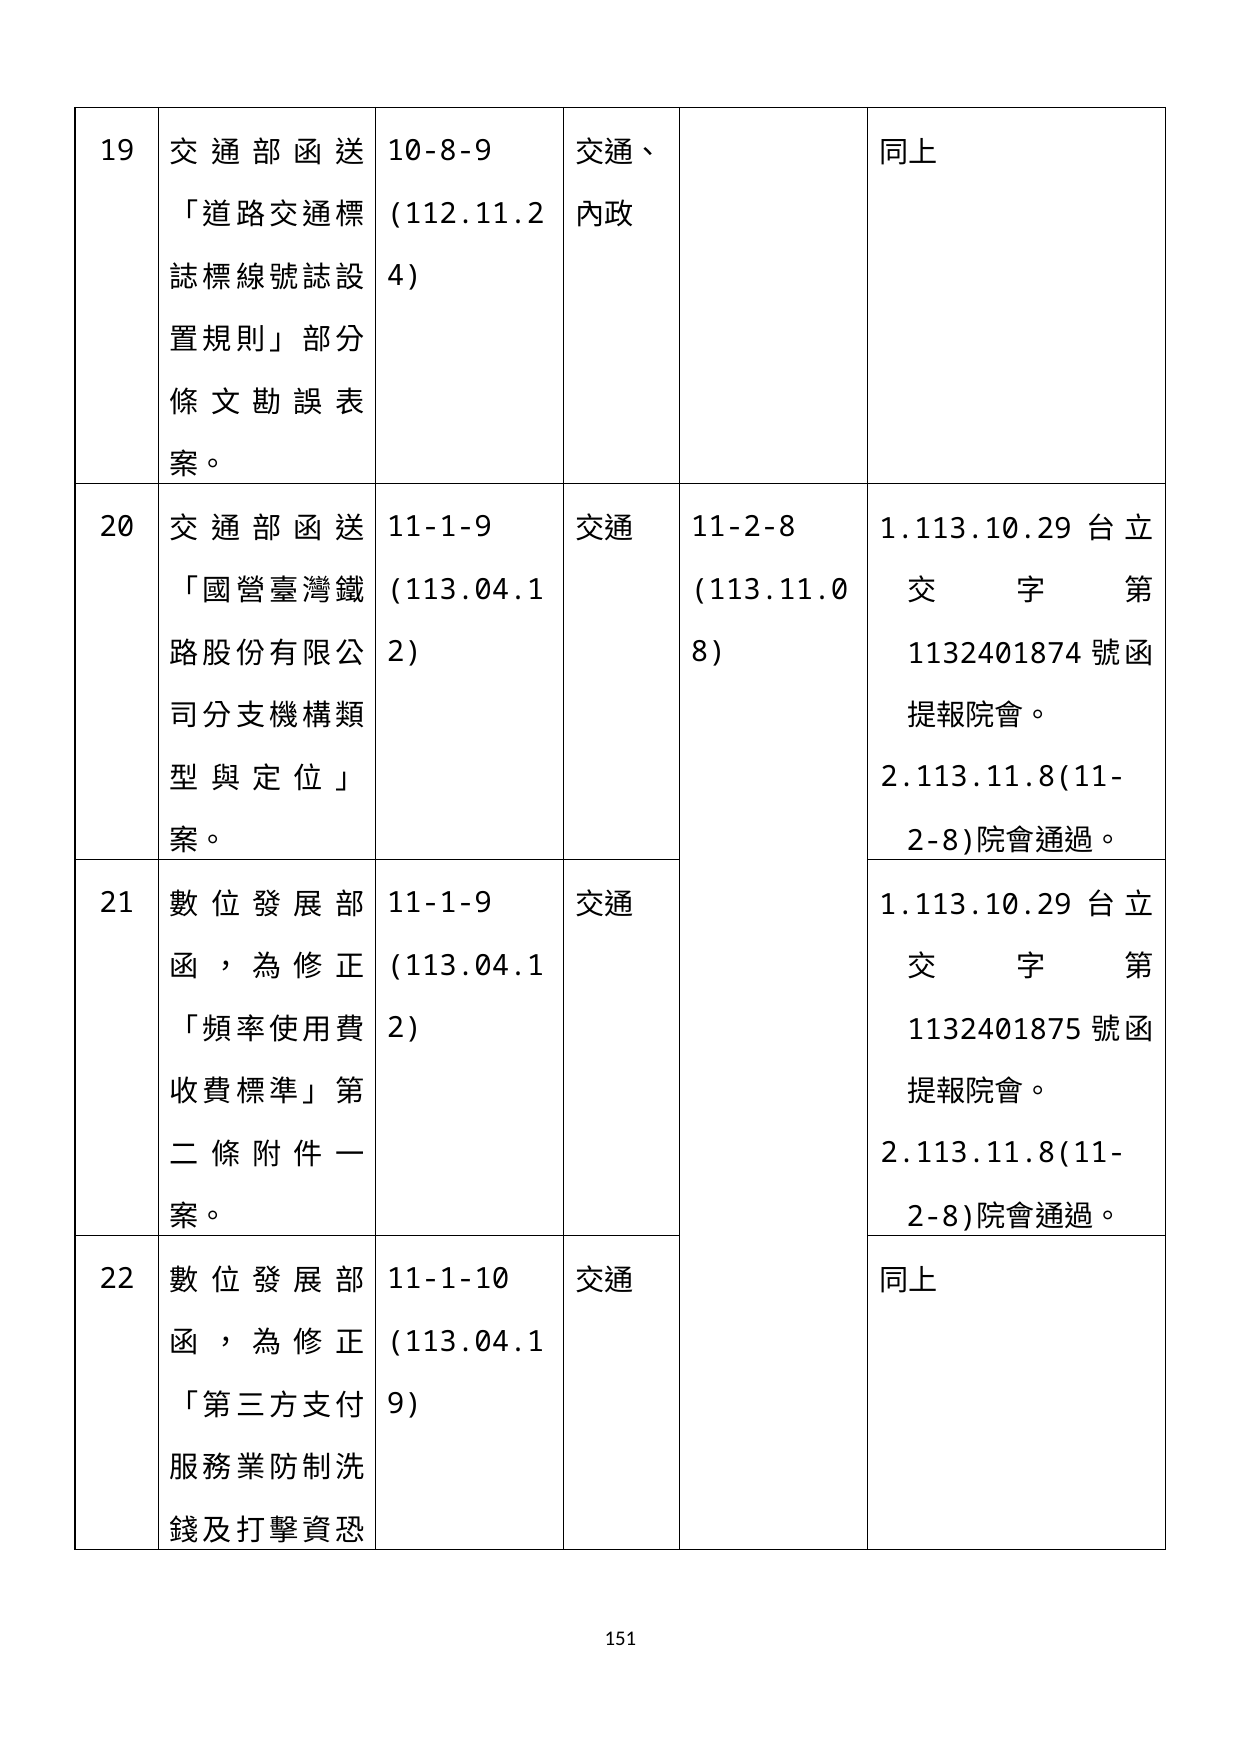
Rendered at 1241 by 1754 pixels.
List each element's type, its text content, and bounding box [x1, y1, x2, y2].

table_cell 22 [76, 1236, 158, 1548]
table_cell 11-2-8 (113.11.08) [680, 484, 867, 1548]
table_cell 交通部函送「道路交通標誌標線號誌設置規則」部分條文勘誤表案。 [159, 108, 375, 483]
table_cell 1.113.10.29台立交字第1132401874號函提報院會。 2.113.11.8(11-2-8)院會通過。 [868, 484, 1165, 859]
table_cell 11-1-10 (113.04.19) [376, 1236, 563, 1548]
table_cell 交通 [564, 484, 679, 859]
table_cell 數位發展部函，為修正「第三方支付服務業防制洗錢及打擊資恐 [159, 1236, 375, 1548]
table_cell [680, 108, 867, 483]
table_cell 20 [76, 484, 158, 859]
table_cell 交通、內政 [564, 108, 679, 483]
table_cell 11-1-9 (113.04.12) [376, 860, 563, 1235]
table_cell 同上 [868, 108, 1165, 483]
table_cell 交通部函送「國營臺灣鐵路股份有限公司分支機構類型與定位」案。 [159, 484, 375, 859]
table_cell 21 [76, 860, 158, 1235]
table_cell 同上 [868, 1236, 1165, 1548]
table_cell 19 [76, 108, 158, 483]
table_cell 交通 [564, 1236, 679, 1548]
table_cell 1.113.10.29台立交字第1132401875號函提報院會。 2.113.11.8(11-2-8)院會通過。 [868, 860, 1165, 1235]
table_cell 數位發展部函，為修正「頻率使用費收費標準」第二條附件一案。 [159, 860, 375, 1235]
table_cell 11-1-9 (113.04.12) [376, 484, 563, 859]
table_cell 10-8-9 (112.11.24) [376, 108, 563, 483]
table_cell 交通 [564, 860, 679, 1235]
